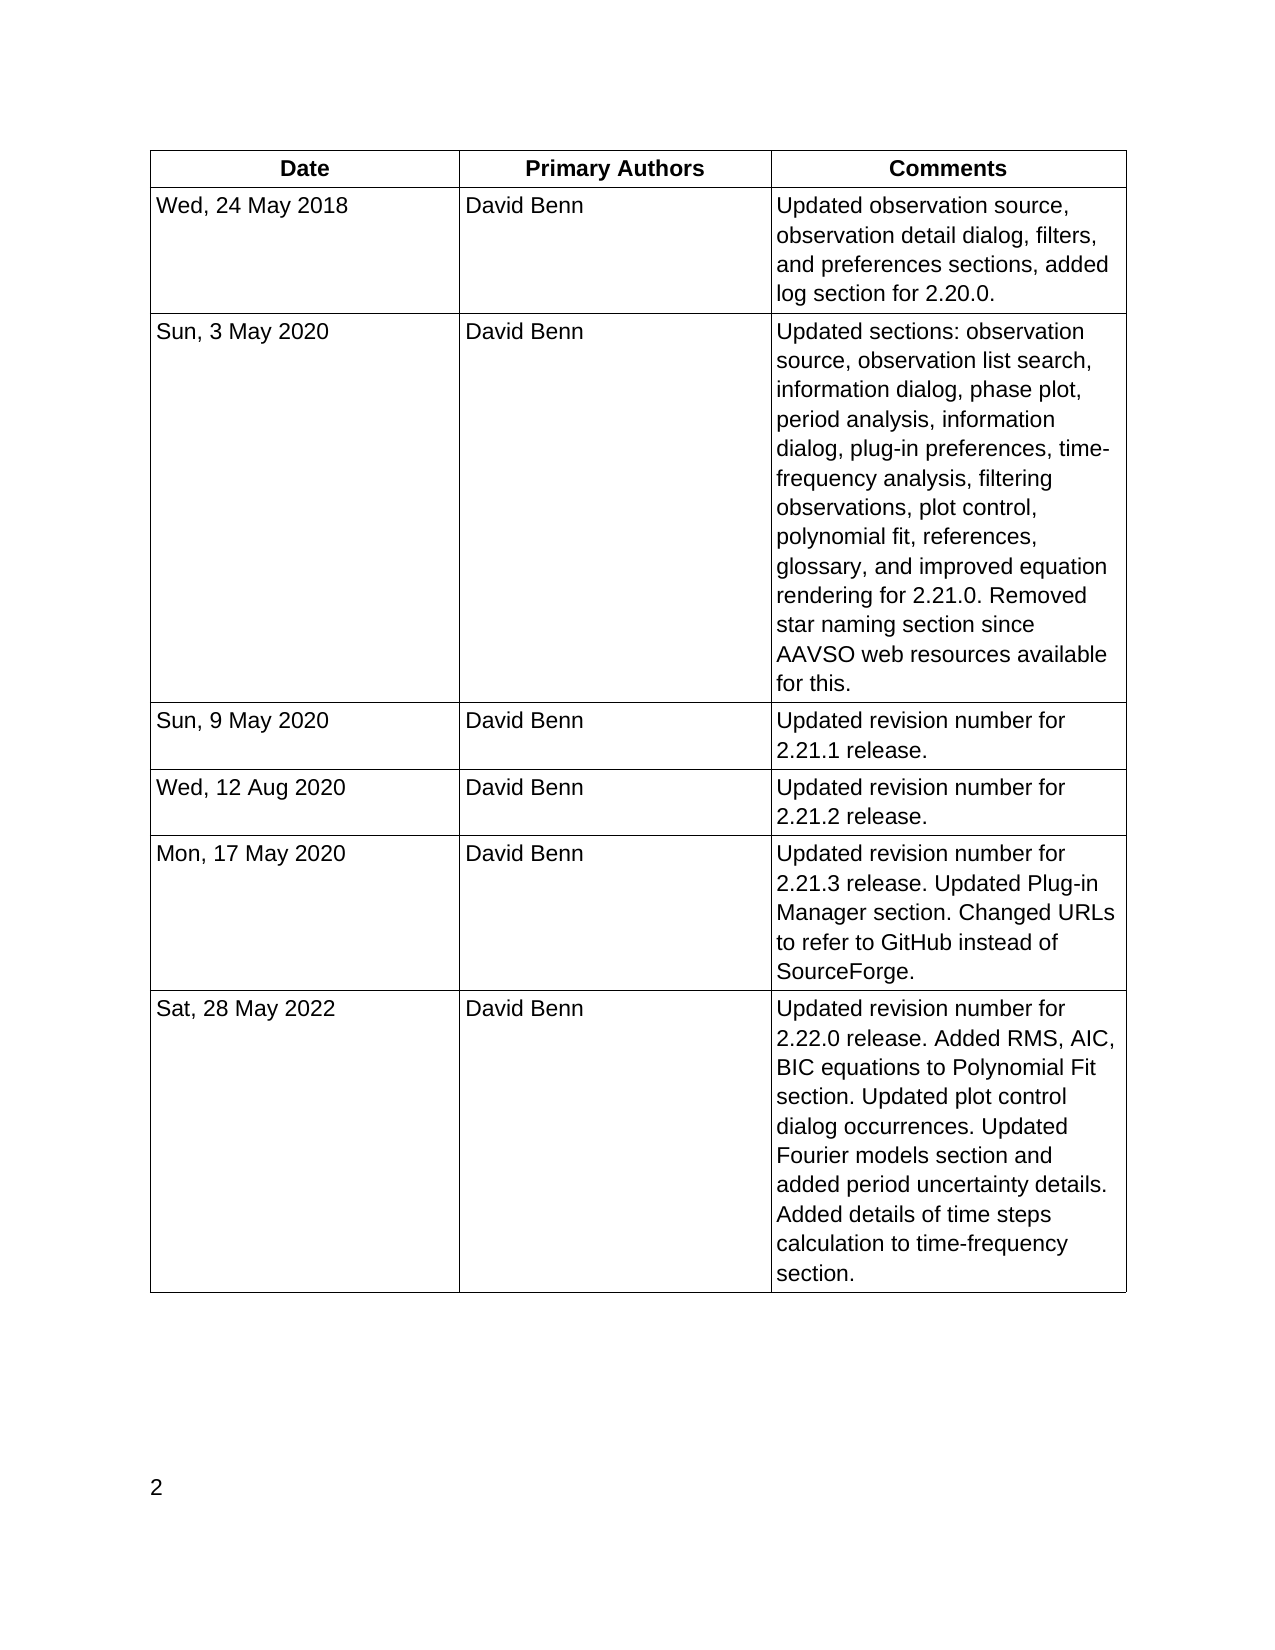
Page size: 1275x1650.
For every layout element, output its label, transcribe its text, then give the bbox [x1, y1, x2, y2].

table_cell Sun, 3 May 2020 [151, 314, 459, 702]
table_cell Wed, 12 Aug 2020 [151, 770, 459, 835]
table_header Comments [772, 151, 1126, 187]
table_cell David Benn [460, 770, 771, 835]
table_cell David Benn [460, 314, 771, 702]
table_cell David Benn [460, 991, 771, 1292]
table_cell Updated revision number for 2.21.1 release. [772, 703, 1126, 769]
table_cell Updated revision number for 2.21.3 release. Updated Plug-in Manager section. Changed URLs to refer to GitHub instead of SourceForge. [772, 836, 1126, 990]
table_cell Sat, 28 May 2022 [151, 991, 459, 1292]
table_cell Mon, 17 May 2020 [151, 836, 459, 990]
table_cell Updated revision number for 2.21.2 release. [772, 770, 1126, 835]
table_cell Updated observation source, observation detail dialog, filters, and preferences sections, added log section for 2.20.0. [772, 188, 1126, 312]
table_header Date [151, 151, 459, 187]
table_cell David Benn [460, 188, 771, 312]
table_cell David Benn [460, 836, 771, 990]
table_cell David Benn [460, 703, 771, 769]
table_cell Wed, 24 May 2018 [151, 188, 459, 312]
table_header Primary Authors [460, 151, 771, 187]
table_cell Updated revision number for 2.22.0 release. Added RMS, AIC, BIC equations to Polynomial Fit section. Updated plot control dialog occurrences. Updated Fourier models section and added period uncertainty details. Added details of time steps calculation to time-frequency section. [772, 991, 1126, 1292]
table_cell Updated sections: observation source, observation list search, information dialog, phase plot, period analysis, information dialog, plug-in preferences, time-frequency analysis, filtering observations, plot control, polynomial fit, references, glossary, and improved equation rendering for 2.21.0. Removed star naming section since AAVSO web resources available for this. [772, 314, 1126, 702]
table_cell Sun, 9 May 2020 [151, 703, 459, 769]
